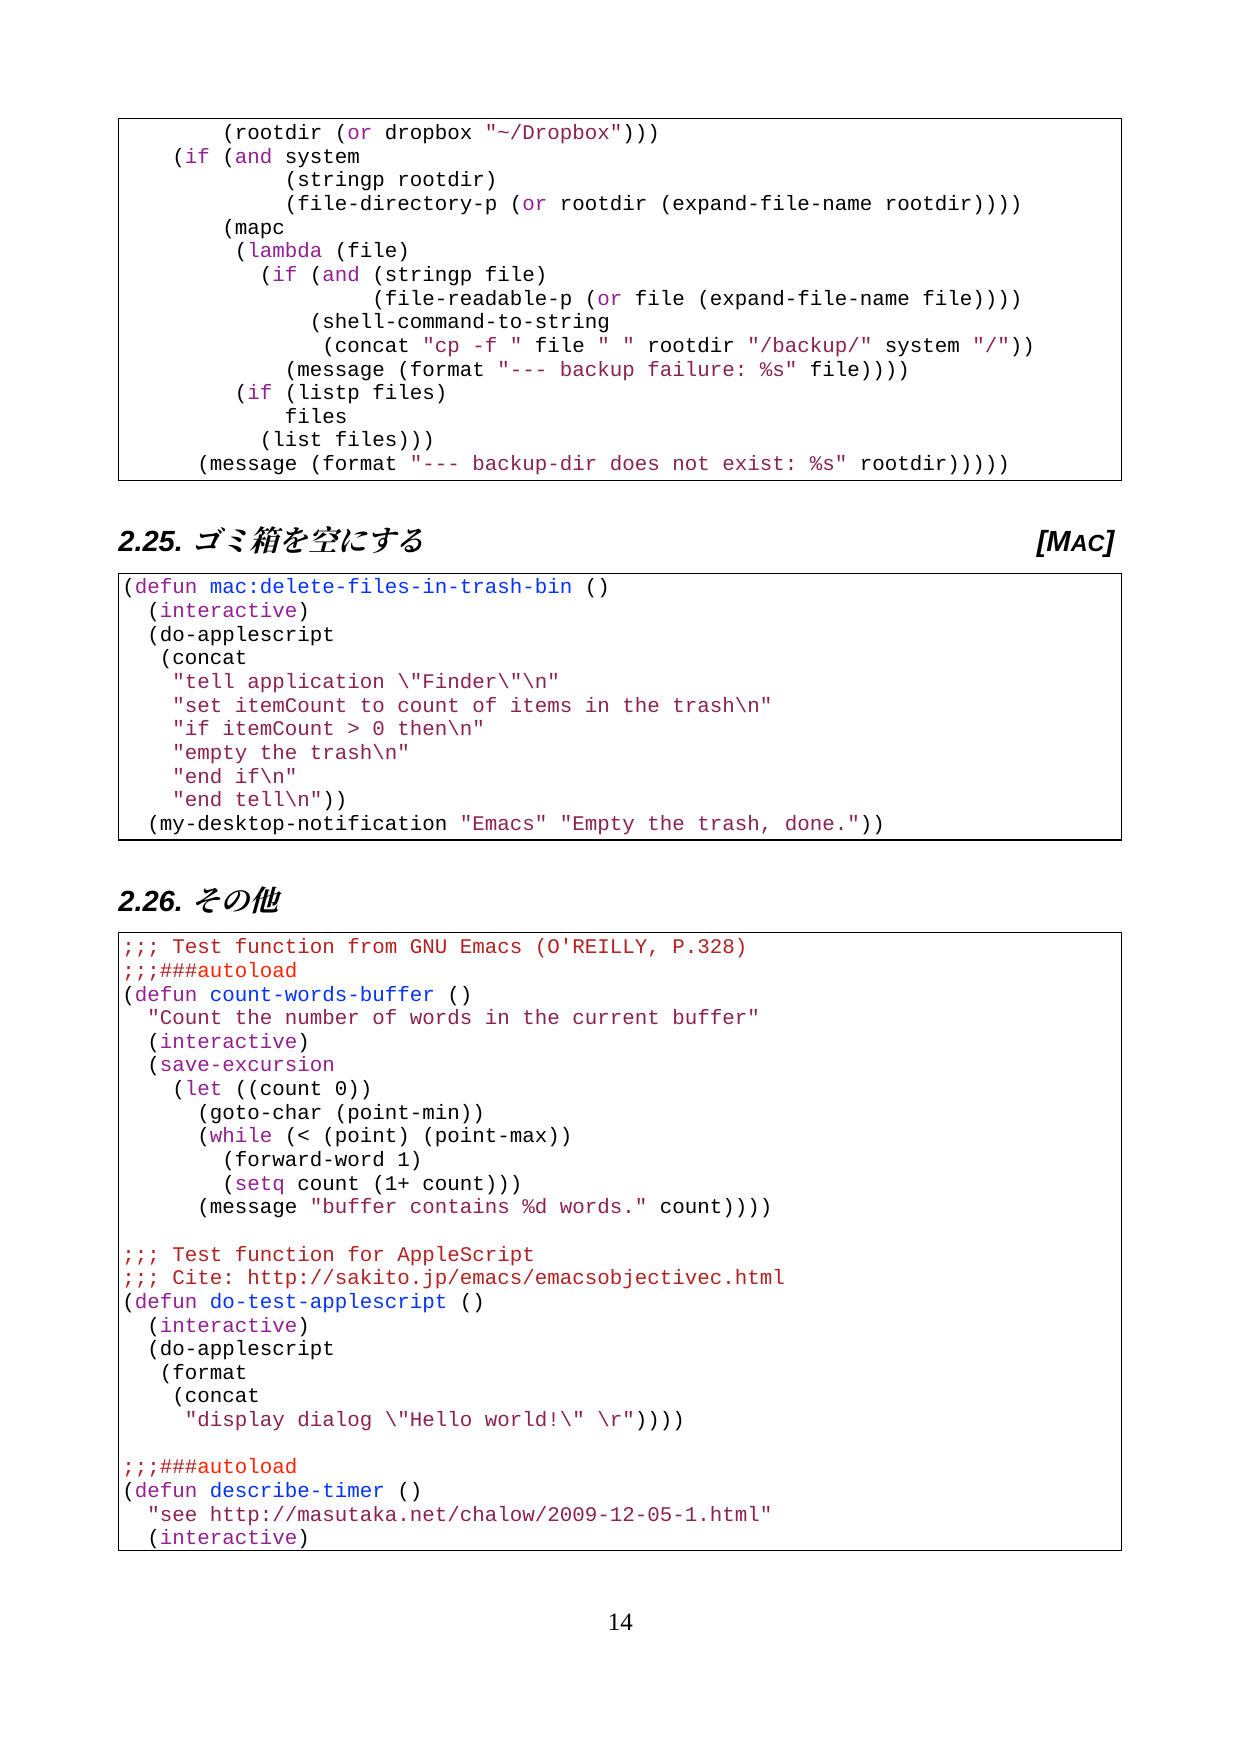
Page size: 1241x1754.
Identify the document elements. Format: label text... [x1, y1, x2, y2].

text ;;; Test function for AppleScript [119, 1240, 1121, 1263]
text ;;;###autoload [119, 1452, 1121, 1476]
text (forward-word 1) [119, 1145, 1121, 1169]
text "end if\n" [119, 762, 1121, 785]
text "Count the number of words in the current buffer" [119, 1003, 1121, 1027]
text (message (format "--- backup-dir does not exist: %s" rootdir))))) [119, 449, 1121, 480]
text (concat [119, 643, 1121, 667]
text (list files))) [119, 426, 1121, 449]
text (lambda (file) [119, 236, 1121, 260]
text (concat "cp -f " file " " rootdir "/backup/" system "/")) [119, 331, 1121, 354]
text (setq count (1+ count))) [119, 1169, 1121, 1192]
text (save-excursion [119, 1051, 1121, 1074]
text (while (< (point) (point-max)) [119, 1121, 1121, 1145]
text (if (and system [119, 142, 1121, 165]
text ;;;###autoload [119, 956, 1121, 979]
subtitle その他 [118, 878, 1122, 920]
text (interactive) [119, 596, 1121, 620]
text (let ((count 0)) [119, 1074, 1121, 1098]
text (defun do-test-applescript () [119, 1287, 1121, 1311]
text (defun count-words-buffer () [119, 979, 1121, 1003]
text (file-directory-p (or rootdir (expand-file-name rootdir)))) [119, 189, 1121, 213]
text (interactive) [119, 1523, 1121, 1550]
text "display dialog \"Hello world!\" \r")))) [119, 1405, 1121, 1429]
text (file-readable-p (or file (expand-file-name file)))) [119, 284, 1121, 307]
text (do-applescript [119, 1334, 1121, 1358]
text "empty the trash\n" [119, 738, 1121, 762]
text files [119, 402, 1121, 426]
text "tell application \"Finder\"\n" [119, 667, 1121, 691]
text (message (format "--- backup failure: %s" file)))) [119, 354, 1121, 378]
text (do-applescript [119, 620, 1121, 643]
text (goto-char (point-min)) [119, 1098, 1121, 1121]
text (if (listp files) [119, 378, 1121, 402]
text "if itemCount > 0 then\n" [119, 714, 1121, 738]
text (defun mac:delete-files-in-trash-bin () [119, 574, 1121, 596]
text ;;; Cite: http://sakito.jp/emacs/emacsobjectivec.html [119, 1263, 1121, 1287]
text (shell-command-to-string [119, 307, 1121, 331]
text (defun describe-timer () [119, 1476, 1121, 1500]
text "see http://masutaka.net/chalow/2009-12-05-1.html" [119, 1500, 1121, 1523]
text (stringp rootdir) [119, 165, 1121, 189]
text (concat [119, 1382, 1121, 1405]
text "set itemCount to count of items in the trash\n" [119, 691, 1121, 714]
text (if (and (stringp file) [119, 260, 1121, 284]
text (my-desktop-notification "Emacs" "Empty the trash, done.")) [119, 809, 1121, 839]
text ;;; Test function from GNU Emacs (O'REILLY, P.328) [119, 933, 1121, 956]
text (message "buffer contains %d words." count)))) [119, 1192, 1121, 1216]
text (mapc [119, 213, 1121, 236]
text (interactive) [119, 1027, 1121, 1051]
text (format [119, 1358, 1121, 1382]
text (rootdir (or dropbox "~/Dropbox"))) [119, 119, 1121, 142]
text "end tell\n")) [119, 785, 1121, 809]
text (interactive) [119, 1311, 1121, 1334]
subtitle ゴミ箱を空にする [Mac] [118, 518, 1122, 560]
